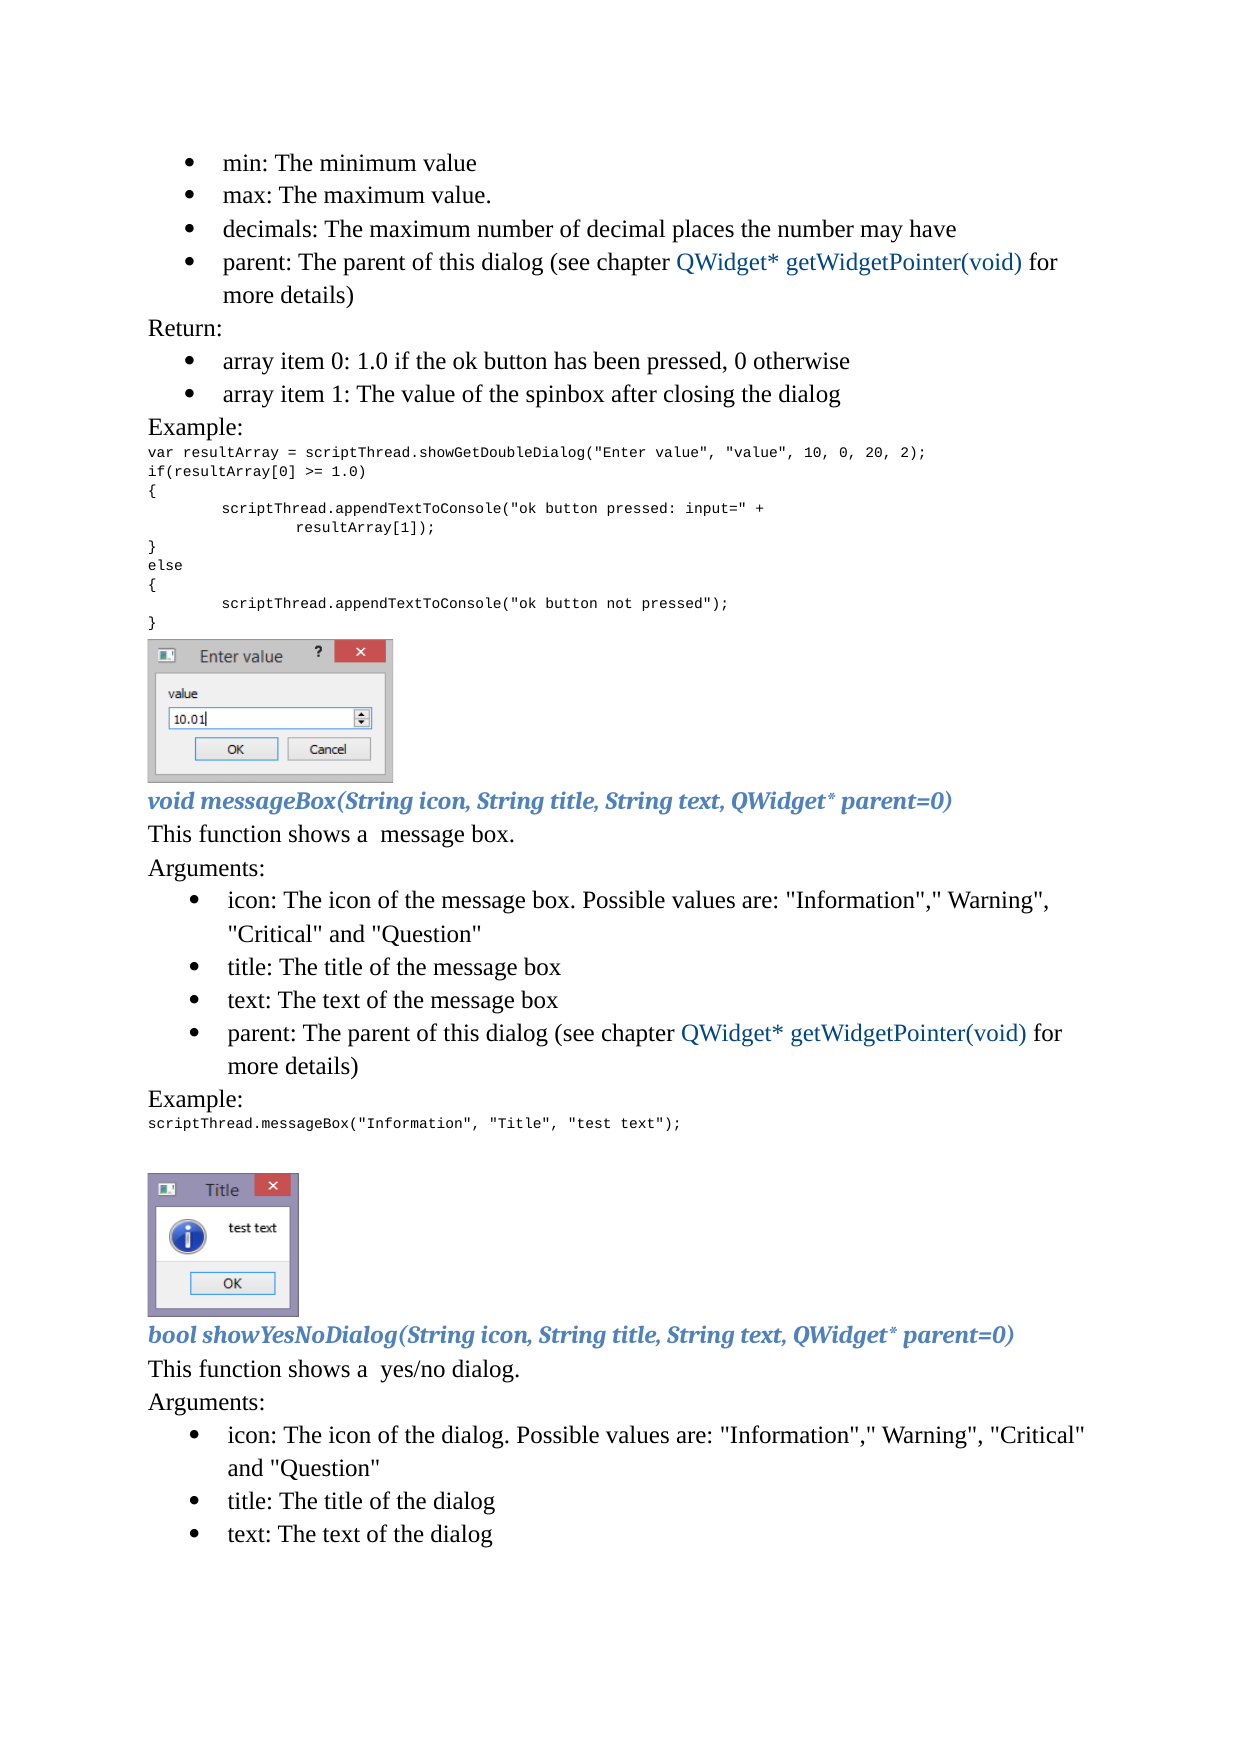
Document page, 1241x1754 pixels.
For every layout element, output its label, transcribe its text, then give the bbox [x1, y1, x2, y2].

text Example: [148, 1084, 1093, 1112]
picture [147, 1173, 299, 1317]
list min: The minimum value [185, 148, 1093, 176]
list title: The title of the dialog [190, 1486, 1093, 1514]
text scriptThread.messageBox("Information", "Title", "test text"); [148, 1117, 1093, 1133]
list text: The text of the message box [190, 985, 1093, 1013]
text Arguments: [148, 1387, 1093, 1415]
text Arguments: [148, 853, 1093, 881]
picture [147, 639, 394, 783]
text This function shows a message box. [148, 819, 1093, 848]
subtitle void messageBox(String icon, String title, String text, QWidget* parent=0) [148, 783, 1093, 815]
text { [148, 577, 1093, 594]
list max: The maximum value. [185, 181, 1093, 209]
list parent: The parent of this dialog (see chapter QWidget* getWidgetPointer(void) for more details) [190, 1018, 1093, 1079]
text scriptThread.appendTextToConsole("ok button not pressed"); [148, 596, 1093, 613]
text } [148, 539, 1093, 556]
list title: The title of the message box [190, 952, 1093, 980]
list icon: The icon of the message box. Possible values are: "Information"," Warning", "Critical" and "Question" [190, 886, 1093, 947]
text Return: [148, 313, 1093, 341]
list array item 1: The value of the spinbox after closing the dialog [185, 379, 1093, 407]
list decimals: The maximum number of decimal places the number may have [185, 214, 1093, 242]
text { [148, 483, 1093, 499]
text } [148, 615, 1093, 632]
list parent: The parent of this dialog (see chapter QWidget* getWidgetPointer(void) for more details) [185, 247, 1093, 308]
text scriptThread.appendTextToConsole("ok button pressed: input=" + resultArray[1]); [148, 502, 1093, 537]
text else [148, 558, 1093, 575]
list text: The text of the dialog [190, 1519, 1093, 1547]
list icon: The icon of the dialog. Possible values are: "Information"," Warning", "Critical" and "Question" [190, 1420, 1093, 1481]
text if(resultArray[0] >= 1.0) [148, 464, 1093, 480]
text This function shows a yes/no dialog. [148, 1354, 1093, 1382]
list array item 0: 1.0 if the ok button has been pressed, 0 otherwise [185, 346, 1093, 374]
text Example: [148, 412, 1093, 441]
subtitle bool showYesNoDialog(String icon, String title, String text, QWidget* parent=0) [148, 1317, 1093, 1349]
text var resultArray = scriptThread.showGetDoubleDialog("Enter value", "value", 10, 0, 20, 2); [148, 445, 1093, 461]
